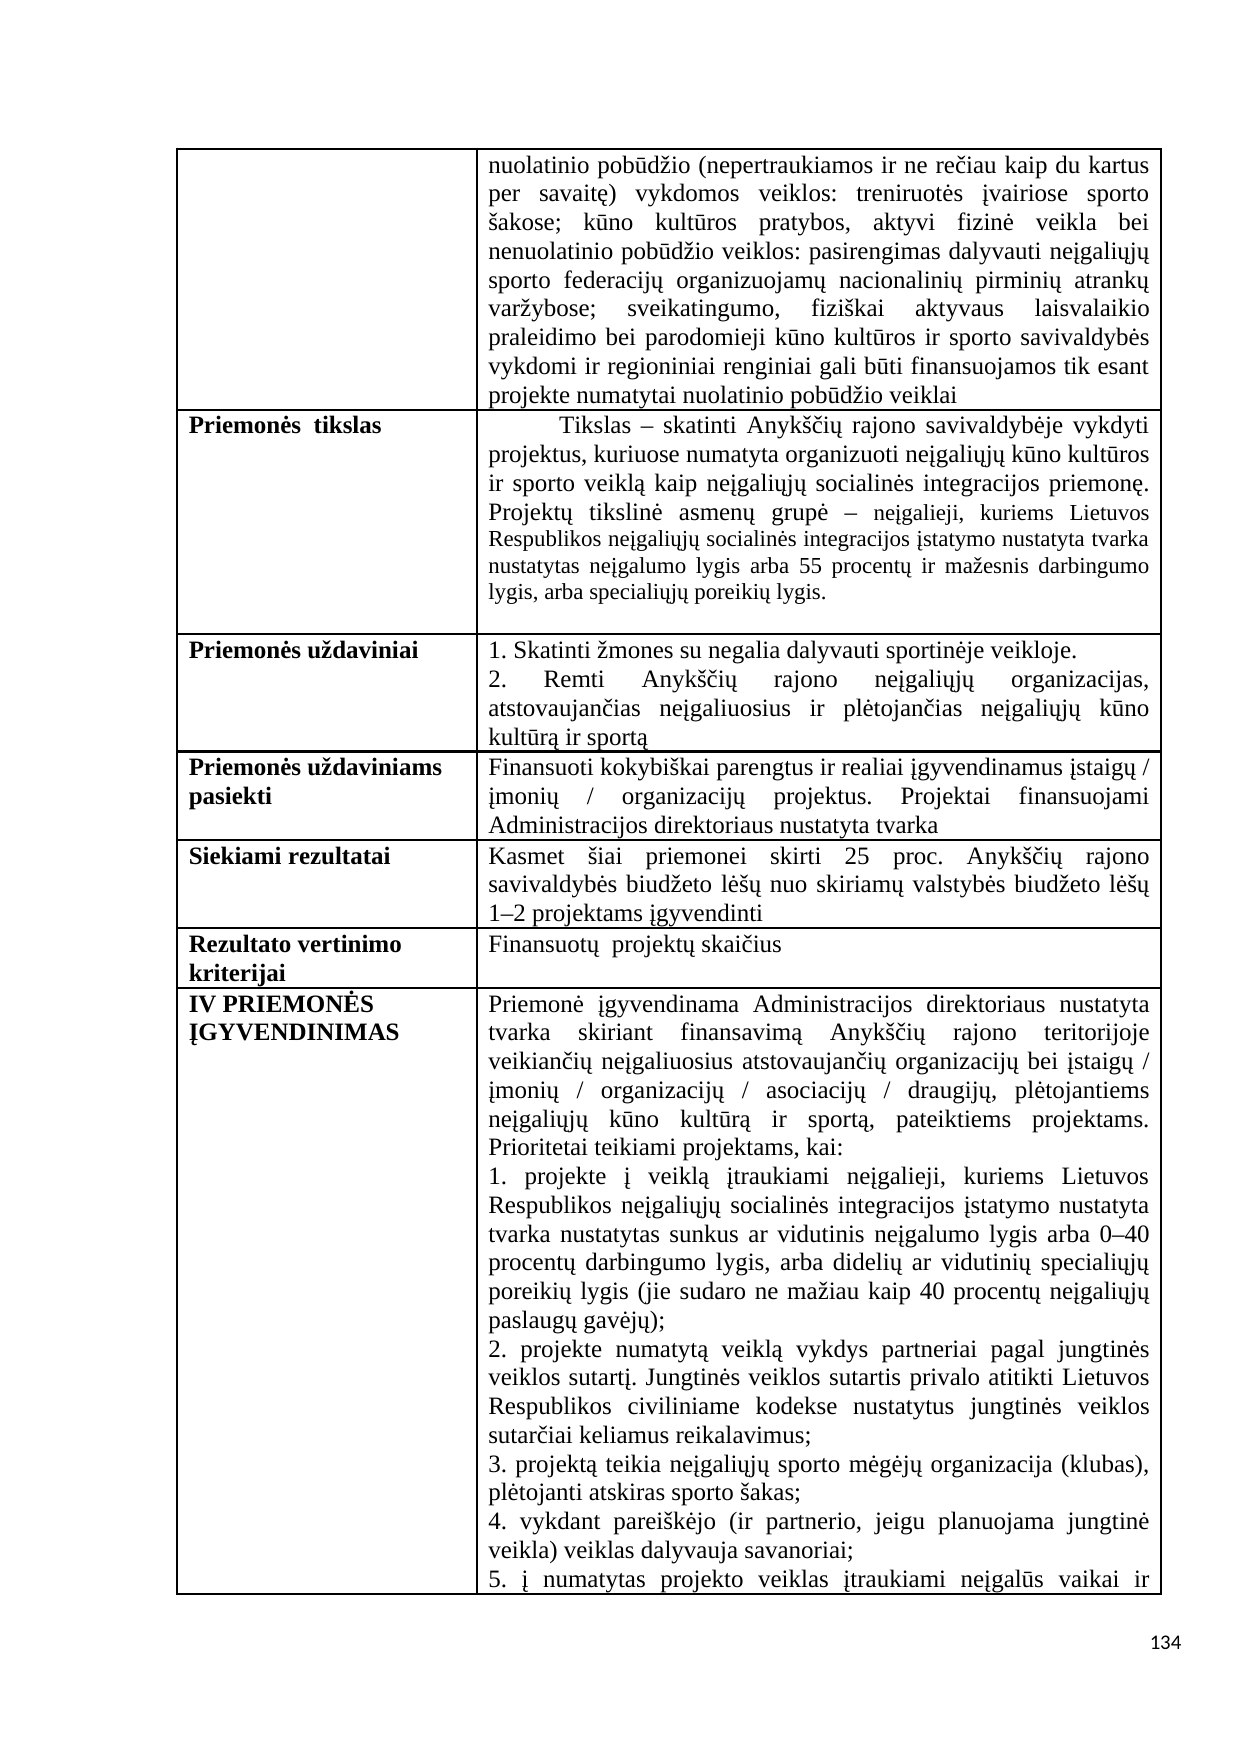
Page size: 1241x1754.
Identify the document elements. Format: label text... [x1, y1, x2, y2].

table_cell Priemonės uždaviniams pasiekti [178, 753, 476, 839]
table_cell Siekiami rezultatai [178, 841, 476, 927]
table_cell IV PRIEMONĖS ĮGYVENDINIMAS [178, 989, 476, 1592]
table_cell Priemonės tikslas [178, 411, 476, 633]
table_cell Finansuotų projektų skaičius [478, 929, 1160, 987]
table_cell Finansuoti kokybiškai parengtus ir realiai įgyvendinamus įstaigų / įmonių / organizacijų projektus. Projektai finansuojami Administracijos direktoriaus nustatyta tvarka [478, 753, 1160, 839]
table_cell Kasmet šiai priemonei skirti 25 proc. Anykščių rajono savivaldybės biudžeto lėšų nuo skiriamų valstybės biudžeto lėšų 1–2 projektams įgyvendinti [478, 841, 1160, 927]
table_cell nuolatinio pobūdžio (nepertraukiamos ir ne rečiau kaip du kartus per savaitę) vykdomos veiklos: treniruotės įvairiose sporto šakose; kūno kultūros pratybos, aktyvi fizinė veikla bei nenuolatinio pobūdžio veiklos: pasirengimas dalyvauti neįgaliųjų sporto federacijų organizuojamų nacionalinių pirminių atrankų varžybose; sveikatingumo, fiziškai aktyvaus laisvalaikio praleidimo bei parodomieji kūno kultūros ir sporto savivaldybės vykdomi ir regioniniai renginiai gali būti finansuojamos tik esant projekte numatytai nuolatinio pobūdžio veiklai [478, 150, 1160, 408]
table_cell [178, 150, 476, 408]
table_cell Rezultato vertinimo kriterijai [178, 929, 476, 987]
table_cell Tikslas – skatinti Anykščių rajono savivaldybėje vykdyti projektus, kuriuose numatyta organizuoti neįgaliųjų kūno kultūros ir sporto veiklą kaip neįgaliųjų socialinės integracijos priemonę. Projektų tikslinė asmenų grupė – neįgalieji, kuriems Lietuvos Respublikos neįgaliųjų socialinės integracijos įstatymo nustatyta tvarka nustatytas neįgalumo lygis arba 55 procentų ir mažesnis darbingumo lygis, arba specialiųjų poreikių lygis. [478, 411, 1160, 633]
table_cell Priemonė įgyvendinama Administracijos direktoriaus nustatyta tvarka skiriant finansavimą Anykščių rajono teritorijoje veikiančių neįgaliuosius atstovaujančių organizacijų bei įstaigų / įmonių / organizacijų / asociacijų / draugijų, plėtojantiems neįgaliųjų kūno kultūrą ir sportą, pateiktiems projektams. Prioritetai teikiami projektams, kai: 1. projekte į veiklą įtraukiami neįgalieji, kuriems Lietuvos Respublikos neįgaliųjų socialinės integracijos įstatymo nustatyta tvarka nustatytas sunkus ar vidutinis neįgalumo lygis arba 0–40 procentų darbingumo lygis, arba didelių ar vidutinių specialiųjų poreikių lygis (jie sudaro ne mažiau kaip 40 procentų neįgaliųjų paslaugų gavėjų); 2. projekte numatytą veiklą vykdys partneriai pagal jungtinės veiklos sutartį. Jungtinės veiklos sutartis privalo atitikti Lietuvos Respublikos civiliniame kodekse nustatytus jungtinės veiklos sutarčiai keliamus reikalavimus; 3. projektą teikia neįgaliųjų sporto mėgėjų organizacija (klubas), plėtojanti atskiras sporto šakas; 4. vykdant pareiškėjo (ir partnerio, jeigu planuojama jungtinė veikla) veiklas dalyvauja savanoriai; 5. į numatytas projekto veiklas įtraukiami neįgalūs vaikai ir [478, 989, 1160, 1592]
table_cell Priemonės uždaviniai [178, 635, 476, 750]
table_cell 1. Skatinti žmones su negalia dalyvauti sportinėje veikloje. 2. Remti Anykščių rajono neįgaliųjų organizacijas, atstovaujančias neįgaliuosius ir plėtojančias neįgaliųjų kūno kultūrą ir sportą [478, 635, 1160, 750]
